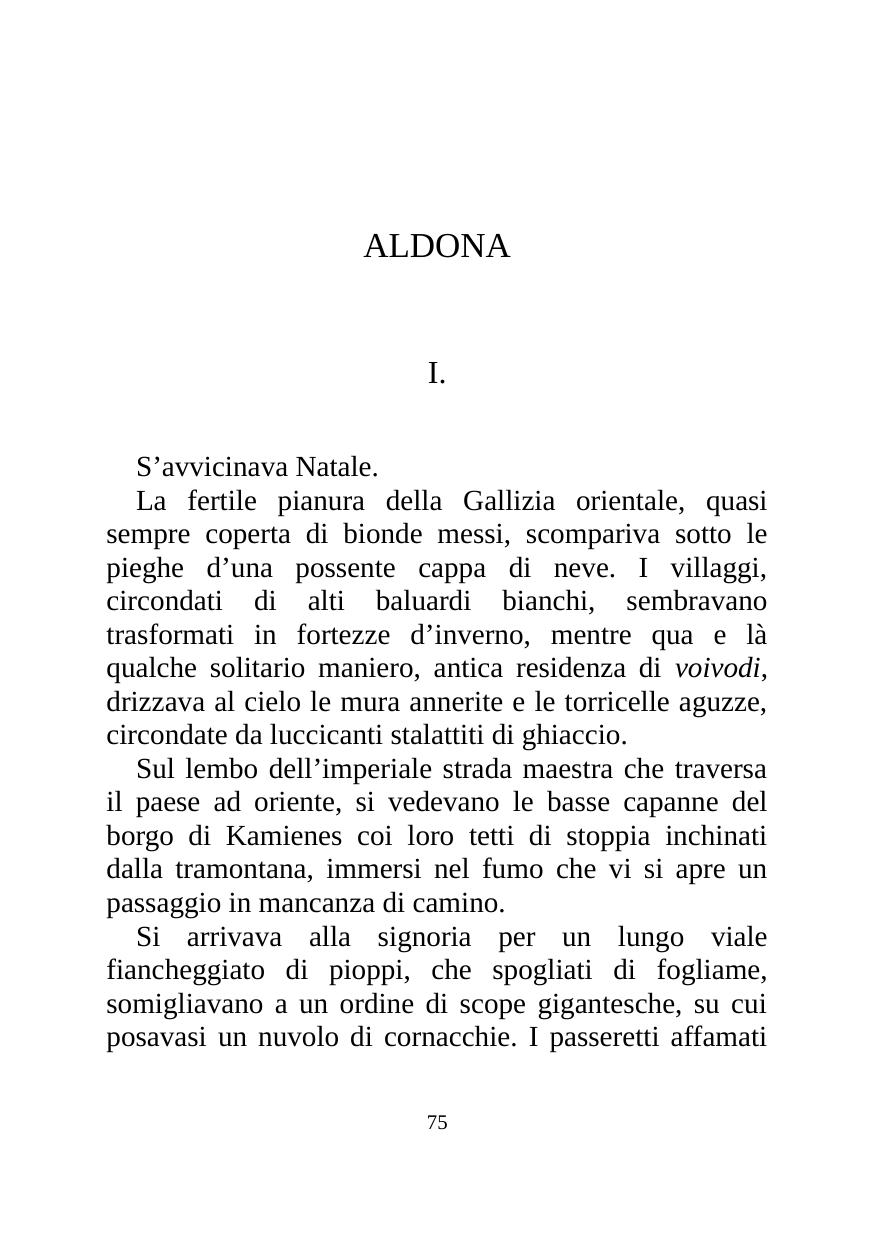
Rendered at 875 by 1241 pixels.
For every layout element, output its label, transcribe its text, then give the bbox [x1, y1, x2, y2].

text S’avvicinava Natale. [106, 449, 768, 483]
text La fertile pianura della Gallizia orientale, quasi sempre coperta di bionde messi, scompariva sotto le pieghe d’una possente cappa di neve. I villaggi, circondati di alti baluardi bianchi, sembravano trasformati in fortezze d’inverno, mentre qua e là qualche solitario maniero, antica residenza di voivodi, drizzava al cielo le mura annerite e le torricelle aguzze, circondate da luccicanti stalattiti di ghiaccio. [106, 483, 768, 751]
subtitle ALDONA [106, 224, 768, 264]
text Sul lembo dell’imperiale strada maestra che traversa il paese ad oriente, si vedevano le basse capanne del borgo di Kamienes coi loro tetti di stoppia inchinati dalla tramontana, immersi nel fumo che vi si apre un passaggio in mancanza di camino. [106, 751, 768, 919]
text Si arrivava alla signoria per un lungo viale fiancheggiato di pioppi, che spogliati di fogliame, somigliavano a un ordine di scope gigantesche, su cui posavasi un nuvolo di cornacchie. I passeretti affamati [106, 919, 768, 1053]
subtitle I. [106, 353, 768, 390]
